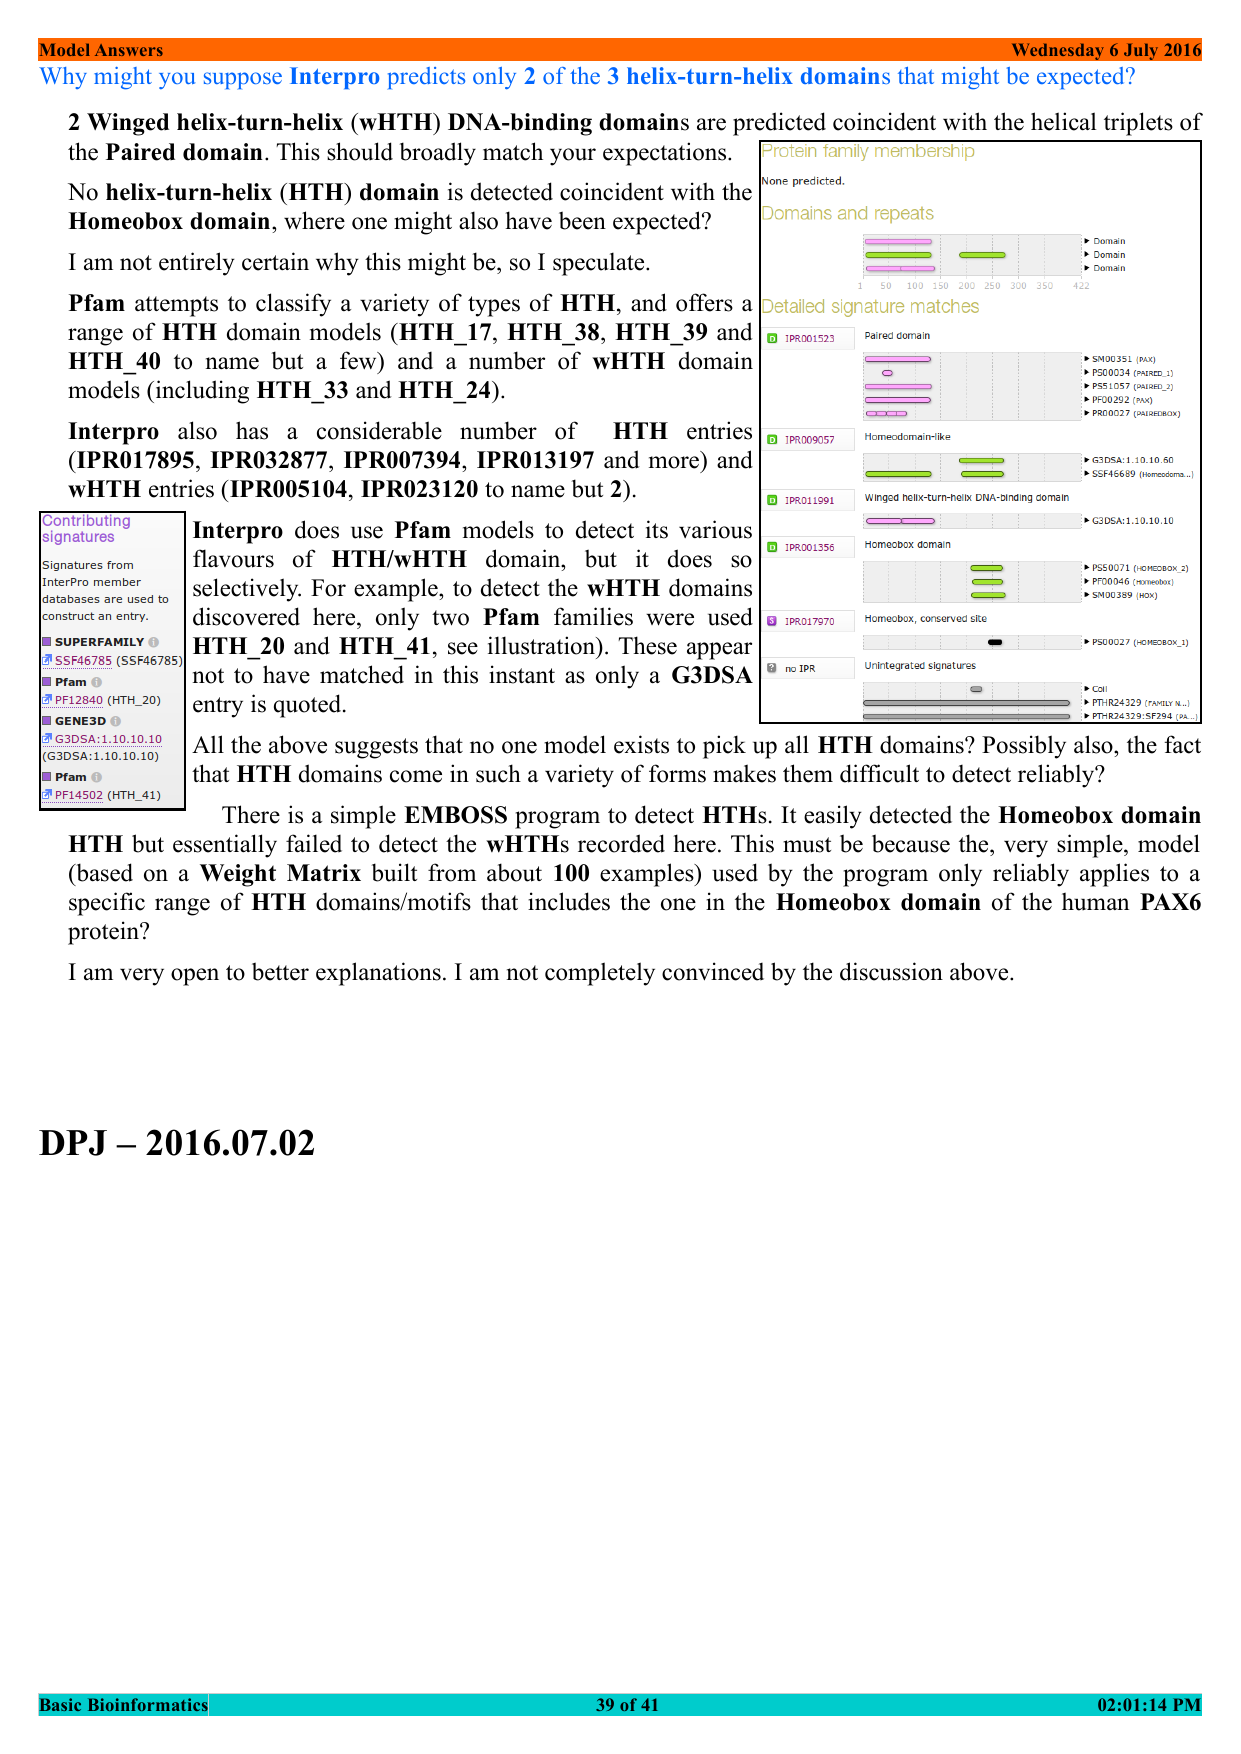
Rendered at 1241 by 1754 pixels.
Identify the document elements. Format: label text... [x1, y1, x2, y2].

text DPJ – 2016.07.02 [38, 1120, 1202, 1163]
picture [761, 142, 1200, 722]
text No helix-turn-helix (HTH) domain is detected coincident with the Homeobox domain, where one might also have been expected? [68, 177, 759, 235]
picture [41, 513, 184, 808]
text There is a simple EMBOSS program to detect HTHs. It easily detected the Homeobox domain HTH but essentially failed to detect the wHTHs recorded here. This must be because the, very simple, model (based on a Weight Matrix built from about 100 examples) used by the program only reliably applies to a specific range of HTH domains/motifs that includes the one in the Homeobox domain of the human PAX6 protein? [68, 800, 1202, 945]
text 2 Winged helix-turn-helix (wHTH) DNA-binding domains are predicted coincident with the helical triplets of the Paired domain. This should broadly match your expectations. [68, 107, 1202, 165]
text Why might you suppose Interpro predicts only 2 of the 3 helix-turn-helix domains that might be expected? [38, 61, 1202, 89]
text I am very open to better explanations. I am not completely convinced by the discussion above. [68, 957, 1202, 986]
text Pfam attempts to classify a variety of types of HTH, and offers a range of HTH domain models (HTH_17, HTH_38, HTH_39 and HTH_40 to name but a few) and a number of wHTH domain models (including HTH_33 and HTH_24). [68, 288, 759, 404]
text All the above suggests that no one model exists to pick up all HTH domains? Possibly also, the fact that HTH domains come in such a variety of forms makes them difficult to detect reliably? [186, 730, 1202, 788]
text Interpro does use Pfam models to detect its various flavours of HTH/wHTH domain, but it does so selectively. For example, to detect the wHTH domains discovered here, only two Pfam families were used HTH_20 and HTH_41, see illustration). These appear not to have matched in this instant as only a G3DSA entry is quoted. [186, 515, 759, 718]
text Interpro also has a considerable number of HTH entries (IPR017895, IPR032877, IPR007394, IPR013197 and more) and wHTH entries (IPR005104, IPR023120 to name but 2). [68, 416, 759, 503]
text I am not entirely certain why this might be, so I speculate. [68, 247, 759, 276]
